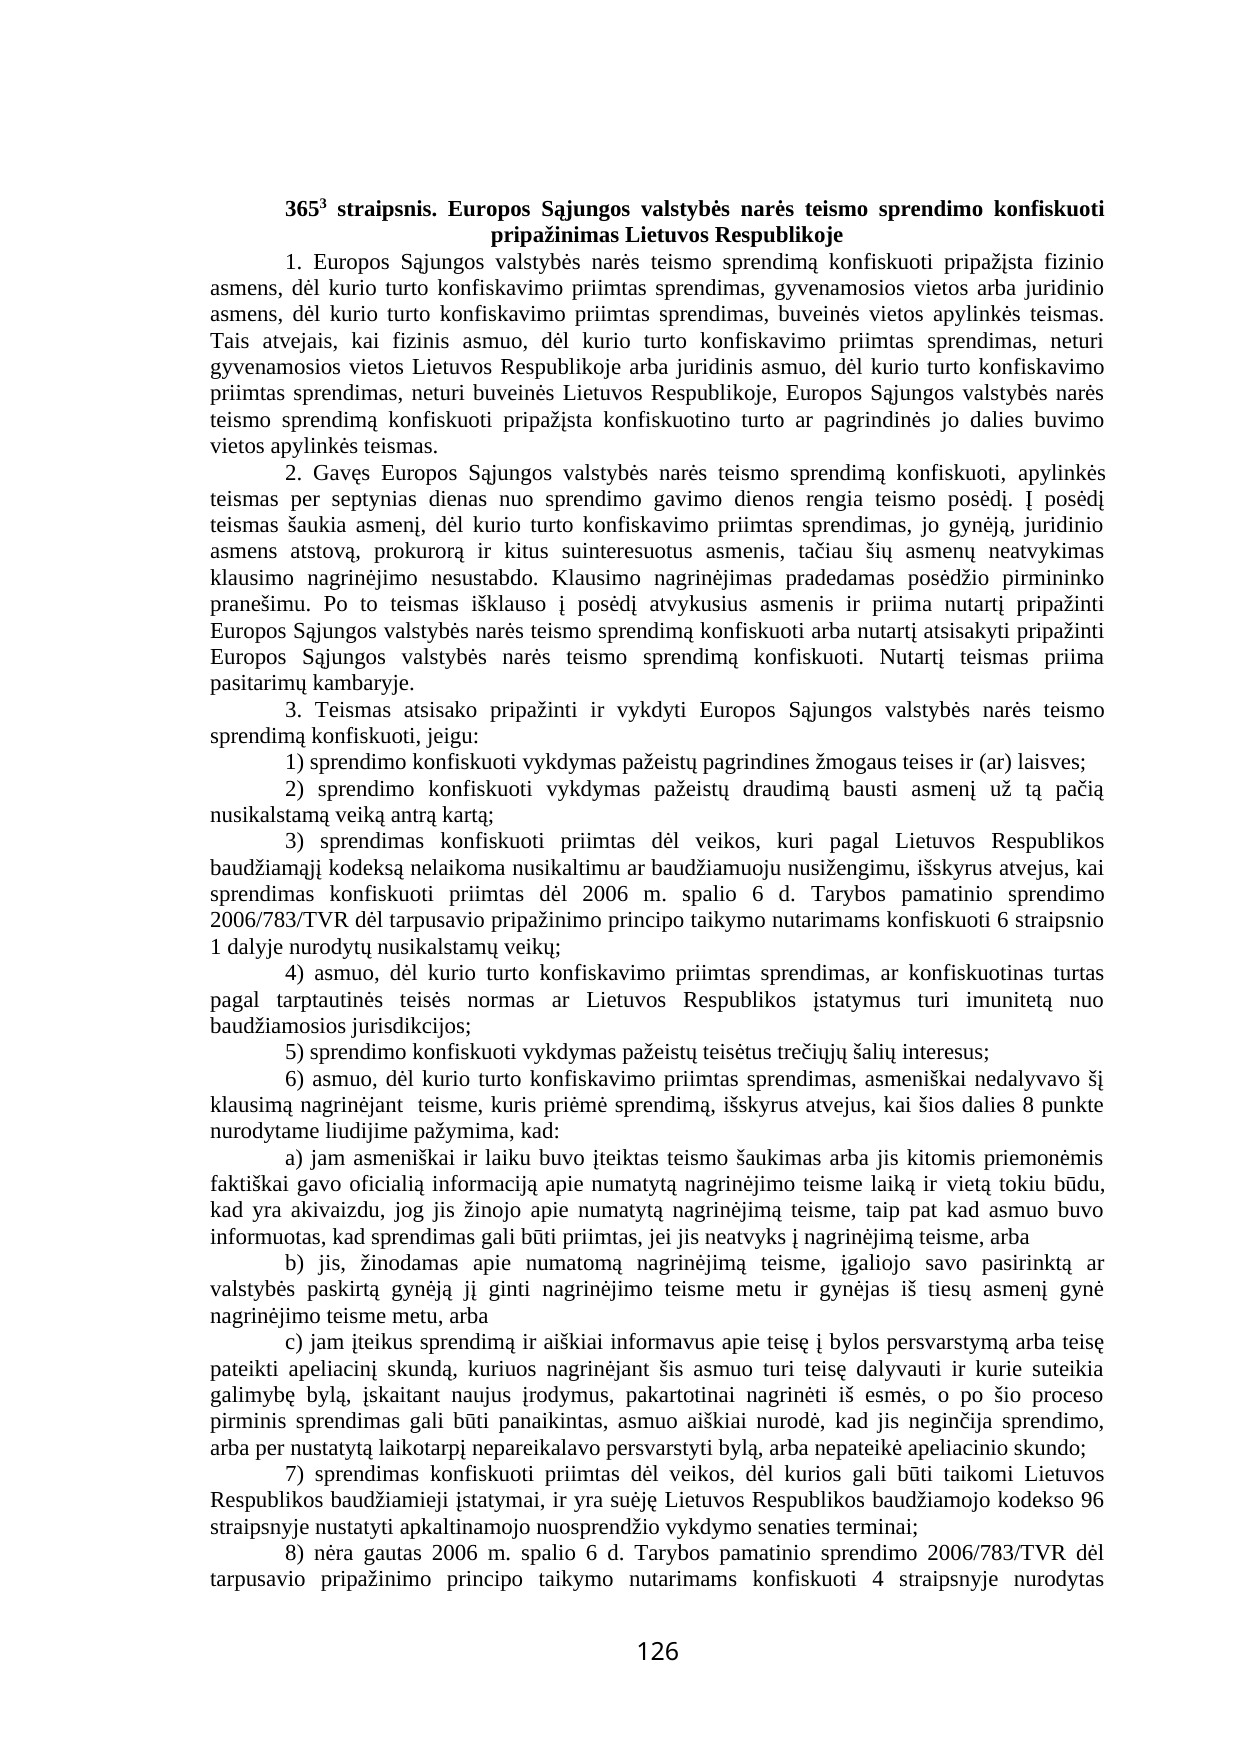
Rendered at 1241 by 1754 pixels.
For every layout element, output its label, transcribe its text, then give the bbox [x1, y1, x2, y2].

text b) jis, žinodamas apie numatomą nagrinėjimą teisme, įgaliojo savo pasirinktą ar valstybės paskirtą gynėją jį ginti nagrinėjimo teisme metu ir gynėjas iš tiesų asmenį gynė nagrinėjimo teisme metu, arba [210, 1249, 1106, 1328]
text 2. Gavęs Europos Sąjungos valstybės narės teismo sprendimą konfiskuoti, apylinkės teismas per septynias dienas nuo sprendimo gavimo dienos rengia teismo posėdį. Į posėdį teismas šaukia asmenį, dėl kurio turto konfiskavimo priimtas sprendimas, jo gynėją, juridinio asmens atstovą, prokurorą ir kitus suinteresuotus asmenis, tačiau šių asmenų neatvykimas klausimo nagrinėjimo nesustabdo. Klausimo nagrinėjimas pradedamas posėdžio pirmininko pranešimu. Po to teismas išklauso į posėdį atvykusius asmenis ir priima nutartį pripažinti Europos Sąjungos valstybės narės teismo sprendimą konfiskuoti arba nutartį atsisakyti pripažinti Europos Sąjungos valstybės narės teismo sprendimą konfiskuoti. Nutartį teismas priima pasitarimų kambaryje. [210, 458, 1106, 696]
text c) jam įteikus sprendimą ir aiškiai informavus apie teisę į bylos persvarstymą arba teisę pateikti apeliacinį skundą, kuriuos nagrinėjant šis asmuo turi teisę dalyvauti ir kurie suteikia galimybę bylą, įskaitant naujus įrodymus, pakartotinai nagrinėti iš esmės, o po šio proceso pirminis sprendimas gali būti panaikintas, asmuo aiškiai nurodė, kad jis neginčija sprendimo, arba per nustatytą laikotarpį nepareikalavo persvarstyti bylą, arba nepateikė apeliacinio skundo; [210, 1328, 1106, 1460]
text 4) asmuo, dėl kurio turto konfiskavimo priimtas sprendimas, ar konfiskuotinas turtas pagal tarptautinės teisės normas ar Lietuvos Respublikos įstatymus turi imunitetą nuo baudžiamosios jurisdikcijos; [210, 959, 1106, 1038]
text 8) nėra gautas 2006 m. spalio 6 d. Tarybos pamatinio sprendimo 2006/783/TVR dėl tarpusavio pripažinimo principo taikymo nutarimams konfiskuoti 4 straipsnyje nurodytas [210, 1539, 1106, 1592]
text 7) sprendimas konfiskuoti priimtas dėl veikos, dėl kurios gali būti taikomi Lietuvos Respublikos baudžiamieji įstatymai, ir yra suėję Lietuvos Respublikos baudžiamojo kodekso 96 straipsnyje nustatyti apkaltinamojo nuosprendžio vykdymo senaties terminai; [210, 1460, 1106, 1539]
text 2) sprendimo konfiskuoti vykdymas pažeistų draudimą bausti asmenį už tą pačią nusikalstamą veiką antrą kartą; [210, 775, 1106, 827]
text 6) asmuo, dėl kurio turto konfiskavimo priimtas sprendimas, asmeniškai nedalyvavo šį klausimą nagrinėjant teisme, kuris priėmė sprendimą, išskyrus atvejus, kai šios dalies 8 punkte nurodytame liudijime pažymima, kad: [210, 1065, 1106, 1144]
text a) jam asmeniškai ir laiku buvo įteiktas teismo šaukimas arba jis kitomis priemonėmis faktiškai gavo oficialią informaciją apie numatytą nagrinėjimo teisme laiką ir vietą tokiu būdu, kad yra akivaizdu, jog jis žinojo apie numatytą nagrinėjimą teisme, taip pat kad asmuo buvo informuotas, kad sprendimas gali būti priimtas, jei jis neatvyks į nagrinėjimą teisme, arba [210, 1144, 1106, 1249]
text 1. Europos Sąjungos valstybės narės teismo sprendimą konfiskuoti pripažįsta fizinio asmens, dėl kurio turto konfiskavimo priimtas sprendimas, gyvenamosios vietos arba juridinio asmens, dėl kurio turto konfiskavimo priimtas sprendimas, buveinės vietos apylinkės teismas. Tais atvejais, kai fizinis asmuo, dėl kurio turto konfiskavimo priimtas sprendimas, neturi gyvenamosios vietos Lietuvos Respublikoje arba juridinis asmuo, dėl kurio turto konfiskavimo priimtas sprendimas, neturi buveinės Lietuvos Respublikoje, Europos Sąjungos valstybės narės teismo sprendimą konfiskuoti pripažįsta konfiskuotino turto ar pagrindinės jo dalies buvimo vietos apylinkės teismas. [210, 248, 1106, 458]
text 3653 straipsnis. Europos Sąjungos valstybės narės teismo sprendimo konfiskuoti pripažinimas Lietuvos Respublikoje [285, 195, 1106, 248]
text 5) sprendimo konfiskuoti vykdymas pažeistų teisėtus trečiųjų šalių interesus; [210, 1038, 1106, 1065]
text 3. Teismas atsisako pripažinti ir vykdyti Europos Sąjungos valstybės narės teismo sprendimą konfiskuoti, jeigu: [210, 696, 1106, 748]
text 1) sprendimo konfiskuoti vykdymas pažeistų pagrindines žmogaus teises ir (ar) laisves; [210, 748, 1106, 775]
text 3) sprendimas konfiskuoti priimtas dėl veikos, kuri pagal Lietuvos Respublikos baudžiamąjį kodeksą nelaikoma nusikaltimu ar baudžiamuoju nusižengimu, išskyrus atvejus, kai sprendimas konfiskuoti priimtas dėl 2006 m. spalio 6 d. Tarybos pamatinio sprendimo 2006/783/TVR dėl tarpusavio pripažinimo principo taikymo nutarimams konfiskuoti 6 straipsnio 1 dalyje nurodytų nusikalstamų veikų; [210, 827, 1106, 959]
